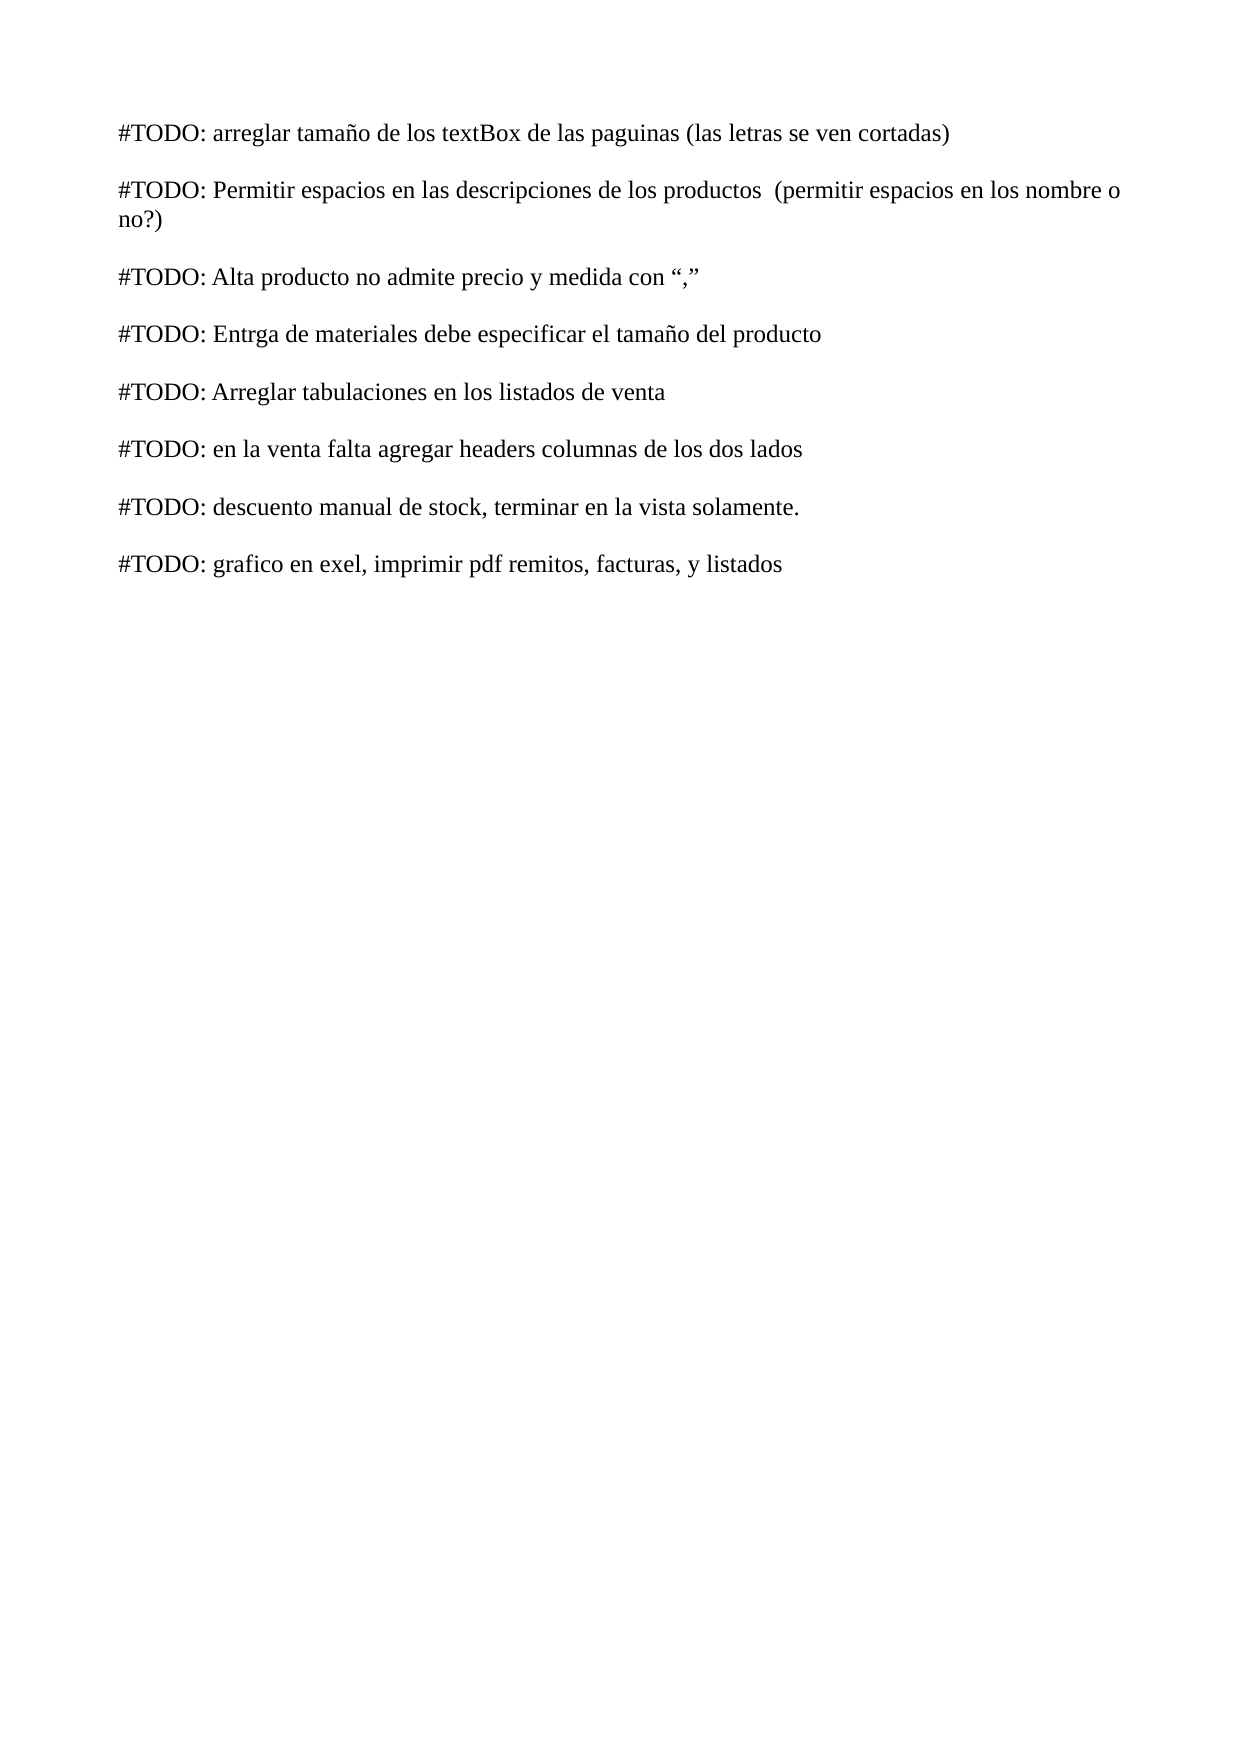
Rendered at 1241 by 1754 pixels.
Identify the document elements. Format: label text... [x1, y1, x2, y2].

text #TODO: Alta producto no admite precio y medida con “,” [118, 262, 1122, 291]
text #TODO: Arreglar tabulaciones en los listados de venta [118, 377, 1122, 406]
text #TODO: Entrga de materiales debe especificar el tamaño del producto [118, 319, 1122, 348]
text #TODO: descuento manual de stock, terminar en la vista solamente. [118, 492, 1122, 521]
text #TODO: Permitir espacios en las descripciones de los productos (permitir espacios en los nombre o no?) [118, 176, 1122, 233]
text #TODO: arreglar tamaño de los textBox de las paguinas (las letras se ven cortadas) [118, 118, 1122, 147]
text #TODO: grafico en exel, imprimir pdf remitos, facturas, y listados [118, 549, 1122, 578]
text #TODO: en la venta falta agregar headers columnas de los dos lados [118, 434, 1122, 463]
